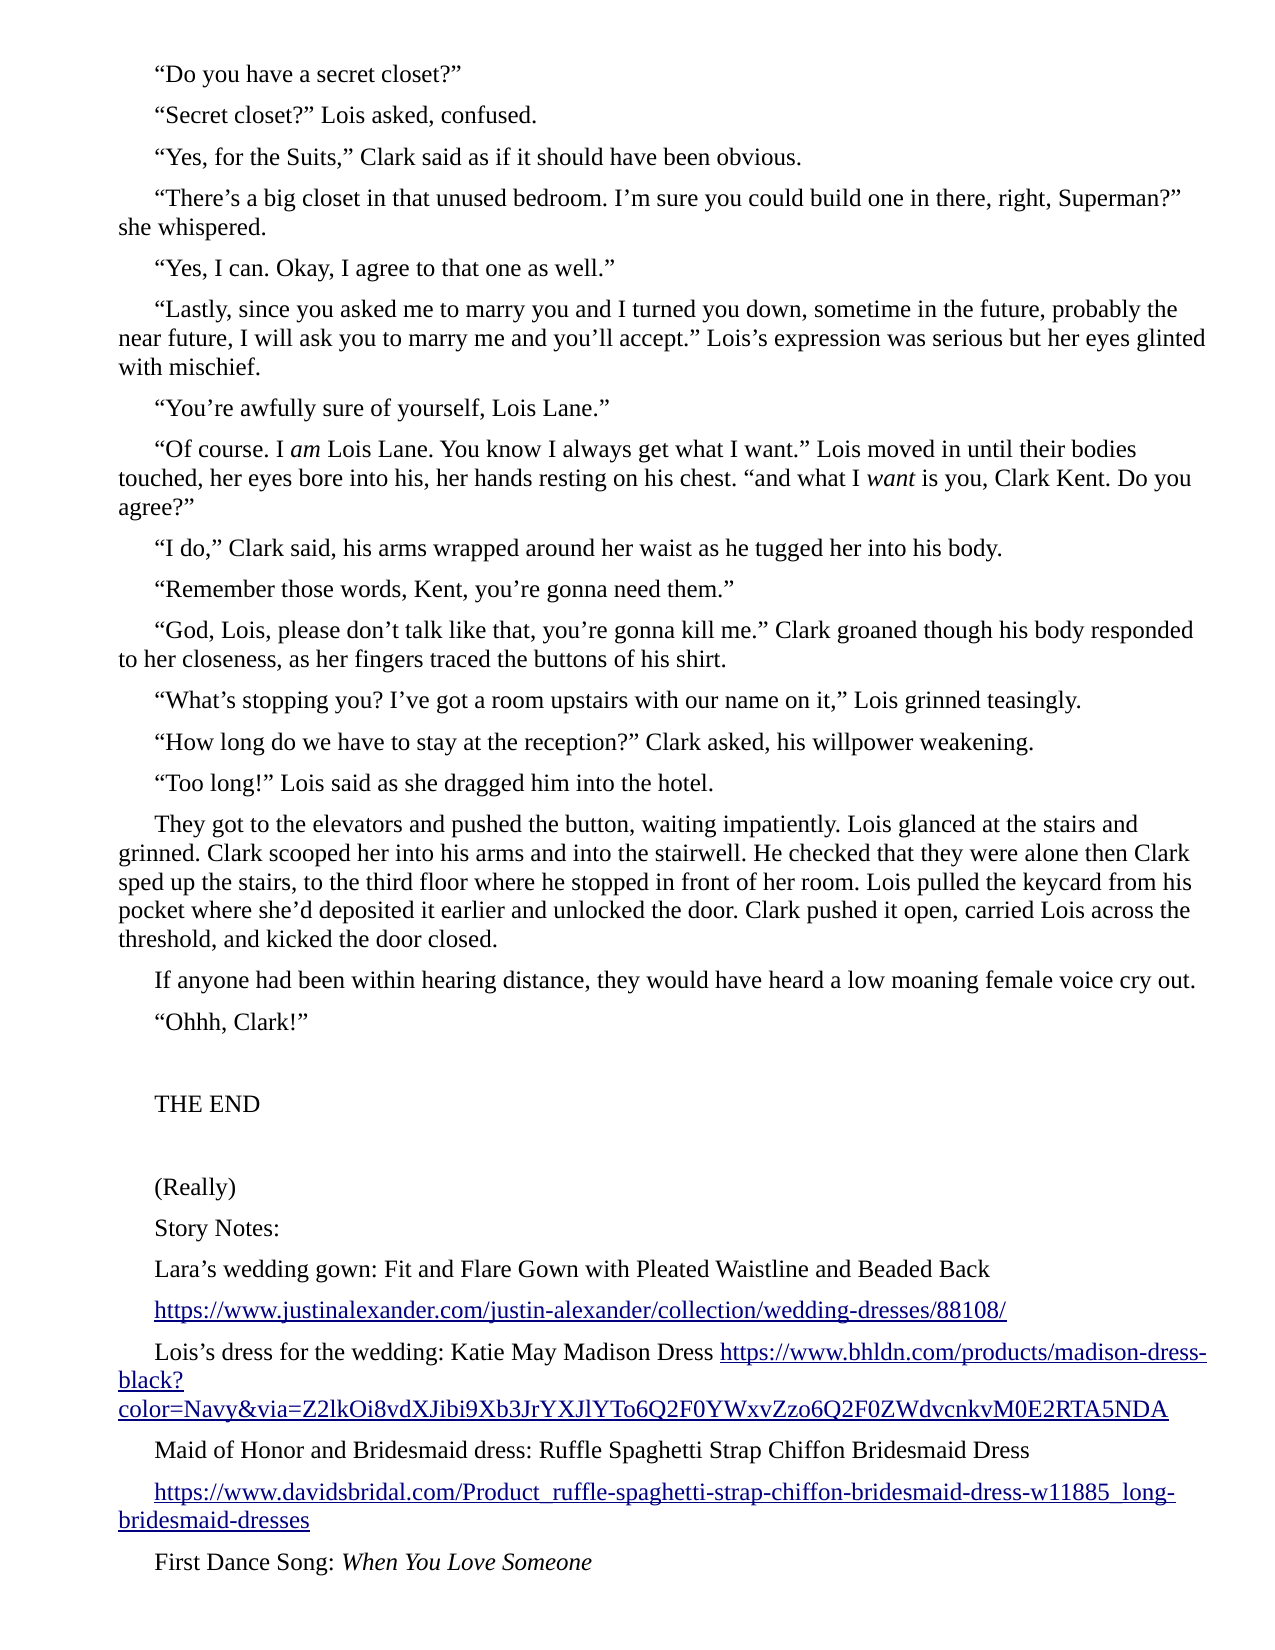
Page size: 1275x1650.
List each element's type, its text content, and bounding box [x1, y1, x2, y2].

text Maid of Honor and Bridesmaid dress: Ruffle Spaghetti Strap Chiffon Bridesmaid Dress [118, 1435, 1216, 1464]
text “Lastly, since you asked me to marry you and I turned you down, sometime in the future, probably the near future, I will ask you to marry me and you’ll accept.” Lois’s expression was serious but her eyes glinted with mischief. [118, 294, 1216, 380]
text Story Notes: [118, 1213, 1216, 1242]
text “Ohhh, Clark!” [118, 1007, 1216, 1035]
text https://www.davidsbridal.com/Product_ruffle-spaghetti-strap-chiffon-bridesmaid-dress-w11885_long-bridesmaid-dresses [118, 1477, 1216, 1534]
text “How long do we have to stay at the reception?” Clark asked, his willpower weakening. [118, 727, 1216, 755]
text (Really) [118, 1172, 1216, 1200]
text “Remember those words, Kent, you’re gonna need them.” [118, 574, 1216, 603]
text “Too long!” Lois said as she dragged him into the hotel. [118, 768, 1216, 797]
text If anyone had been within hearing distance, they would have heard a low moaning female voice cry out. [118, 965, 1216, 994]
text “Of course. I am Lois Lane. You know I always get what I want.” Lois moved in until their bodies touched, her eyes bore into his, her hands resting on his chest. “and what I want is you, Clark Kent. Do you agree?” [118, 434, 1216, 520]
text “There’s a big closet in that unused bedroom. I’m sure you could build one in there, right, Superman?” she whispered. [118, 183, 1216, 240]
text “I do,” Clark said, his arms wrapped around her waist as he tugged her into his body. [118, 533, 1216, 562]
text https://www.justinalexander.com/justin-alexander/collection/wedding-dresses/88108/ [118, 1295, 1216, 1324]
text Lois’s dress for the wedding: Katie May Madison Dress https://www.bhldn.com/products/madison-dress-black?color=Navy&via=Z2lkOi8vdXJibi9Xb3JrYXJlYTo6Q2F0YWxvZzo6Q2F0ZWdvcnkvM0E2RTA5NDA [118, 1337, 1216, 1423]
text “You’re awfully sure of yourself, Lois Lane.” [118, 393, 1216, 422]
text Lara’s wedding gown: Fit and Flare Gown with Pleated Waistline and Beaded Back [118, 1254, 1216, 1283]
text “What’s stopping you? I’ve got a room upstairs with our name on it,” Lois grinned teasingly. [118, 685, 1216, 714]
text “Do you have a secret closet?” [118, 59, 1216, 88]
text THE END [118, 1089, 1216, 1118]
text “Yes, for the Suits,” Clark said as if it should have been obvious. [118, 142, 1216, 170]
text “Secret closet?” Lois asked, confused. [118, 100, 1216, 129]
text First Dance Song: When You Love Someone [118, 1547, 1216, 1575]
text They got to the elevators and pushed the button, waiting impatiently. Lois glanced at the stairs and grinned. Clark scooped her into his arms and into the stairwell. He checked that they were alone then Clark sped up the stairs, to the third floor where he stopped in front of her room. Lois pulled the keycard from his pocket where she’d deposited it earlier and unlocked the door. Clark pushed it open, carried Lois across the threshold, and kicked the door closed. [118, 809, 1216, 953]
text “God, Lois, please don’t talk like that, you’re gonna kill me.” Clark groaned though his body responded to her closeness, as her fingers traced the buttons of his shirt. [118, 615, 1216, 673]
text “Yes, I can. Okay, I agree to that one as well.” [118, 253, 1216, 282]
